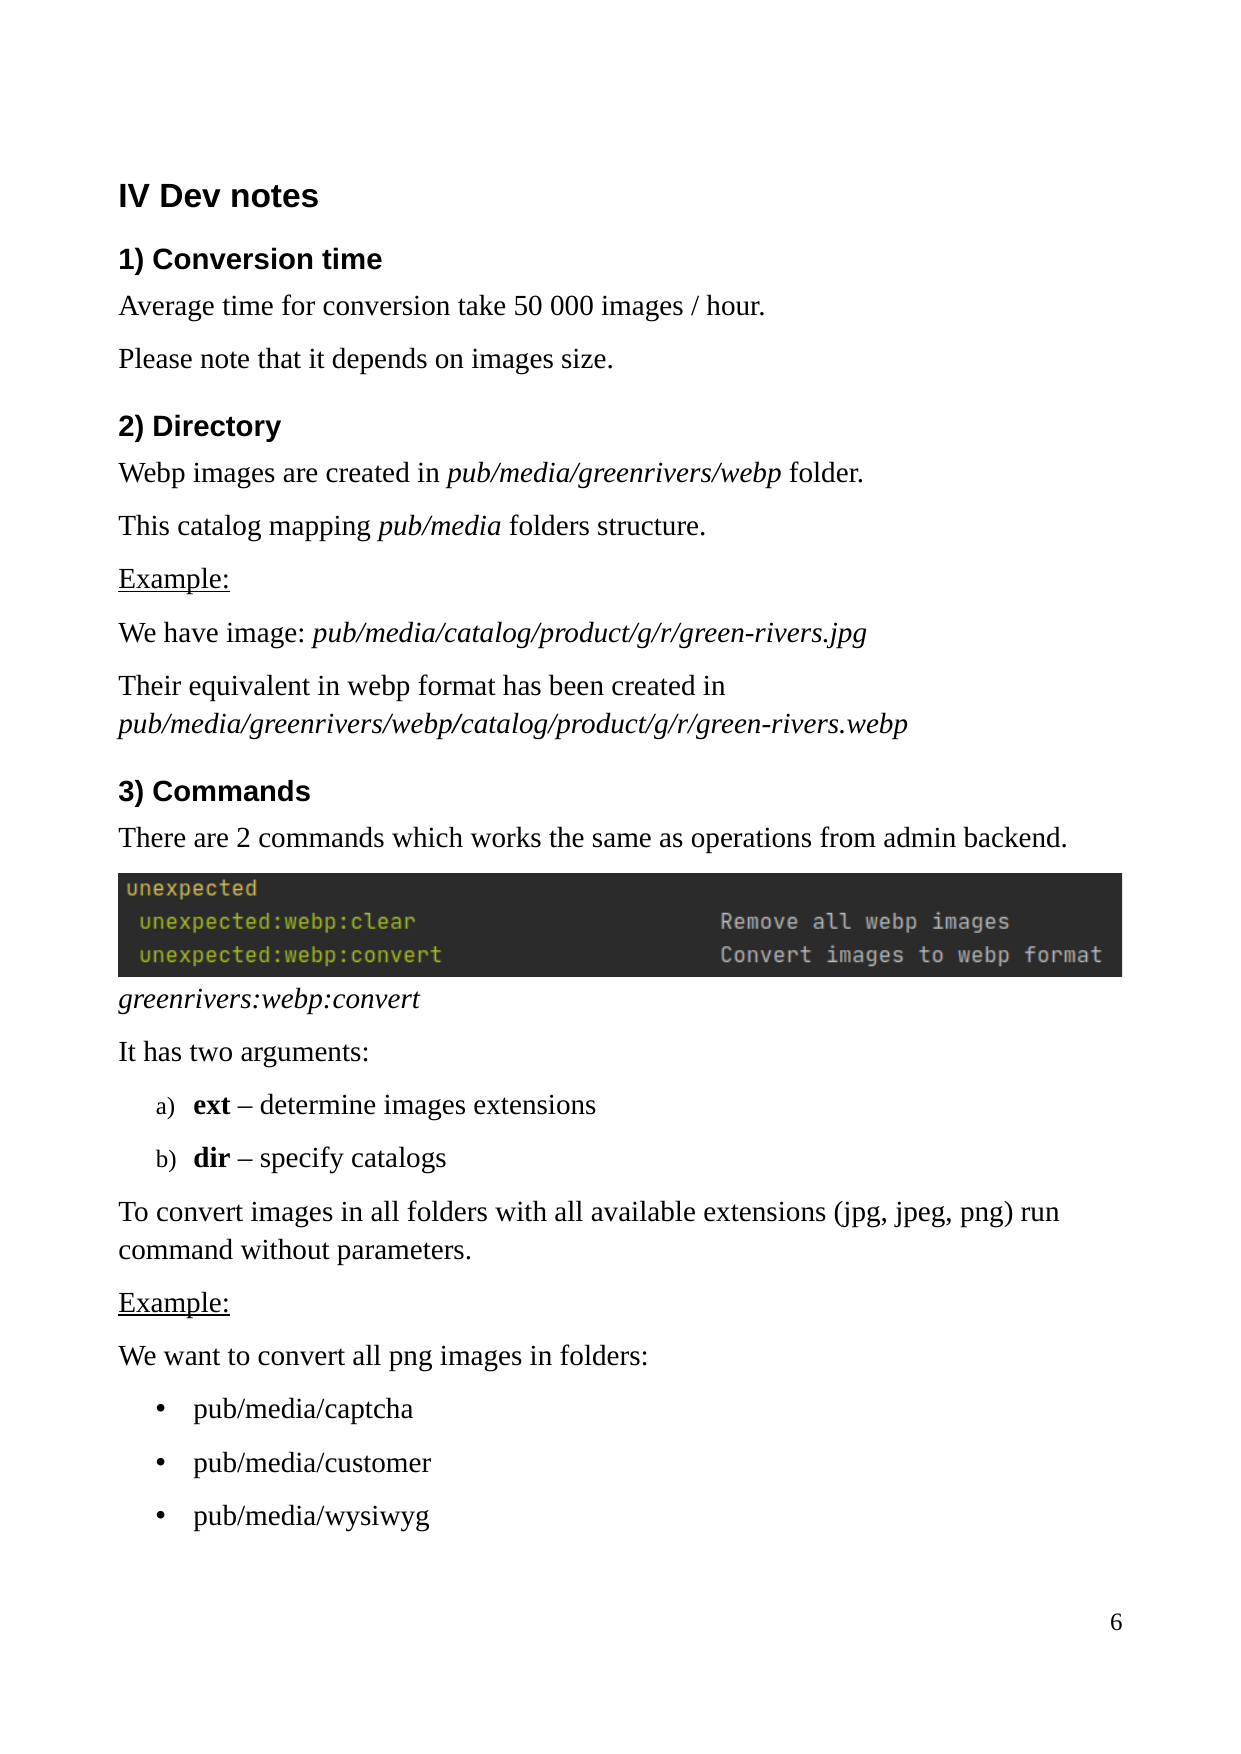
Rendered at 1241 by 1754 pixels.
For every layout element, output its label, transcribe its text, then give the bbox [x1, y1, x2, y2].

list pub/media/customer [156, 1445, 1122, 1478]
text Example: [118, 1285, 1122, 1319]
text Example: [118, 562, 1122, 595]
subtitle 1) Conversion time [118, 242, 1122, 276]
text There are 2 commands which works the same as operations from admin backend. [118, 820, 1122, 854]
text Their equivalent in webp format has been created in pub/media/greenrivers/webp/catalog/product/g/r/green-rivers.webp [118, 668, 1122, 740]
text To convert images in all folders with all available extensions (jpg, jpeg, png) run command without parameters. [118, 1194, 1122, 1266]
text This catalog mapping pub/media folders structure. [118, 508, 1122, 542]
list pub/media/captcha [156, 1392, 1122, 1425]
subtitle 3) Commands [118, 774, 1122, 808]
text It has two arguments: [118, 1034, 1122, 1068]
text Please note that it depends on images size. [118, 341, 1122, 375]
list pub/media/wysiwyg [156, 1498, 1122, 1532]
subtitle 2) Directory [118, 409, 1122, 443]
subtitle IV Dev notes [118, 176, 1122, 215]
text greenrivers:webp:convert [118, 977, 1122, 1015]
picture [118, 873, 1123, 977]
text We want to convert all png images in folders: [118, 1338, 1122, 1372]
list ext – determine images extensions [156, 1087, 1122, 1121]
text Average time for conversion take 50 000 images / hour. [118, 288, 1122, 322]
text We have image: pub/media/catalog/product/g/r/green-rivers.jpg [118, 615, 1122, 648]
text Webp images are created in pub/media/greenrivers/webp folder. [118, 455, 1122, 489]
list dir – specify catalogs [156, 1141, 1122, 1174]
